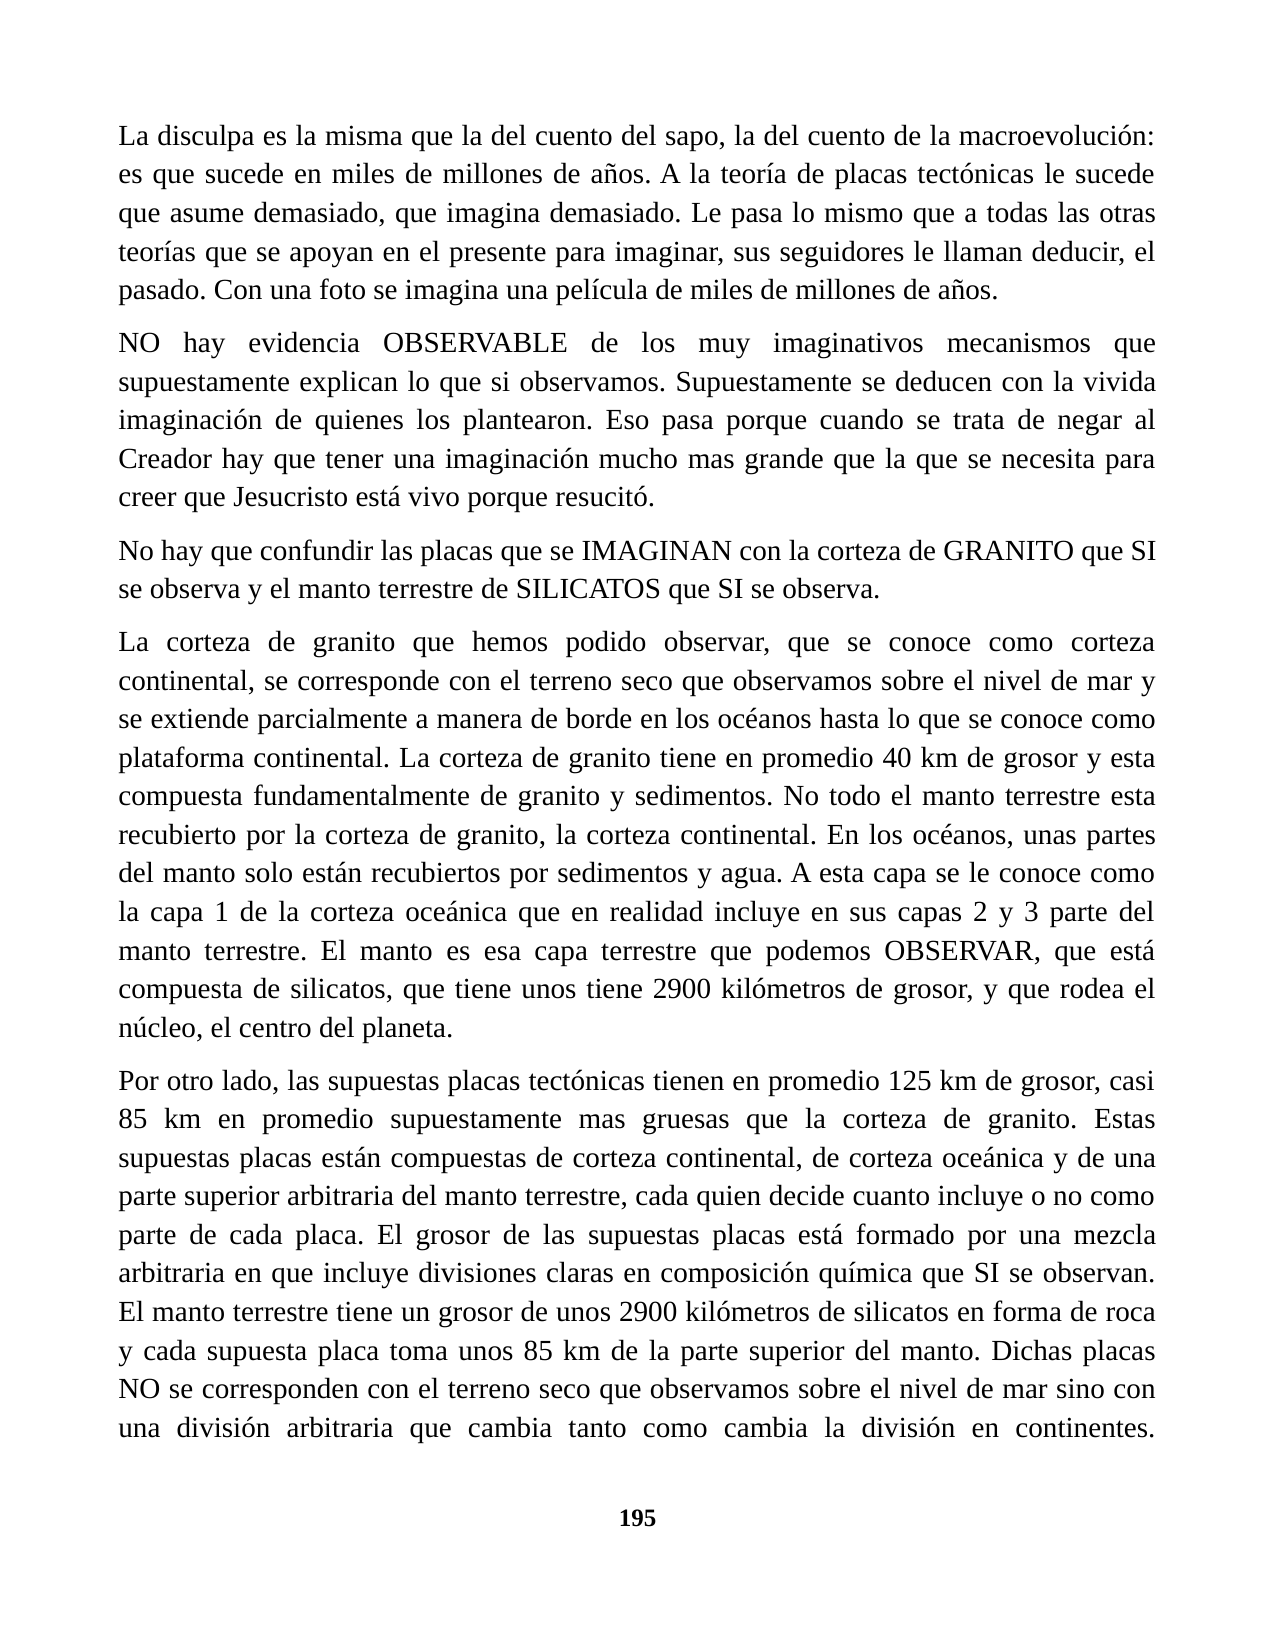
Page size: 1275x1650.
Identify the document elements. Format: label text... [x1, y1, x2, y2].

text Por otro lado, las supuestas placas tectónicas tienen en promedio 125 km de grosor, casi 85 km en promedio supuestamente mas gruesas que la corteza de granito. Estas supuestas placas están compuestas de corteza continental, de corteza oceánica y de una parte superior arbitraria del manto terrestre, cada quien decide cuanto incluye o no como parte de cada placa. El grosor de las supuestas placas está formado por una mezcla arbitraria en que incluye divisiones claras en composición química que SI se observan. El manto terrestre tiene un grosor de unos 2900 kilómetros de silicatos en forma de roca y cada supuesta placa toma unos 85 km de la parte superior del manto. Dichas placas NO se corresponden con el terreno seco que observamos sobre el nivel de mar sino con una división arbitraria que cambia tanto como cambia la división en continentes. [118, 1063, 1157, 1443]
text NO hay evidencia OBSERVABLE de los muy imaginativos mecanismos que supuestamente explican lo que si observamos. Supuestamente se deducen con la vivida imaginación de quienes los plantearon. Eso pasa porque cuando se trata de negar al Creador hay que tener una imaginación mucho mas grande que la que se necesita para creer que Jesucristo está vivo porque resucitó. [118, 325, 1157, 513]
text No hay que confundir las placas que se IMAGINAN con la corteza de GRANITO que SI se observa y el manto terrestre de SILICATOS que SI se observa. [118, 533, 1157, 605]
text La disculpa es la misma que la del cuento del sapo, la del cuento de la macroevolución: es que sucede en miles de millones de años. A la teoría de placas tectónicas le sucede que asume demasiado, que imagina demasiado. Le pasa lo mismo que a todas las otras teorías que se apoyan en el presente para imaginar, sus seguidores le llaman deducir, el pasado. Con una foto se imagina una película de miles de millones de años. [118, 118, 1157, 306]
text La corteza de granito que hemos podido observar, que se conoce como corteza continental, se corresponde con el terreno seco que observamos sobre el nivel de mar y se extiende parcialmente a manera de borde en los océanos hasta lo que se conoce como plataforma continental. La corteza de granito tiene en promedio 40 km de grosor y esta compuesta fundamentalmente de granito y sedimentos. No todo el manto terrestre esta recubierto por la corteza de granito, la corteza continental. En los océanos, unas partes del manto solo están recubiertos por sedimentos y agua. A esta capa se le conoce como la capa 1 de la corteza oceánica que en realidad incluye en sus capas 2 y 3 parte del manto terrestre. El manto es esa capa terrestre que podemos OBSERVAR, que está compuesta de silicatos, que tiene unos tiene 2900 kilómetros de grosor, y que rodea el núcleo, el centro del planeta. [118, 624, 1157, 1043]
